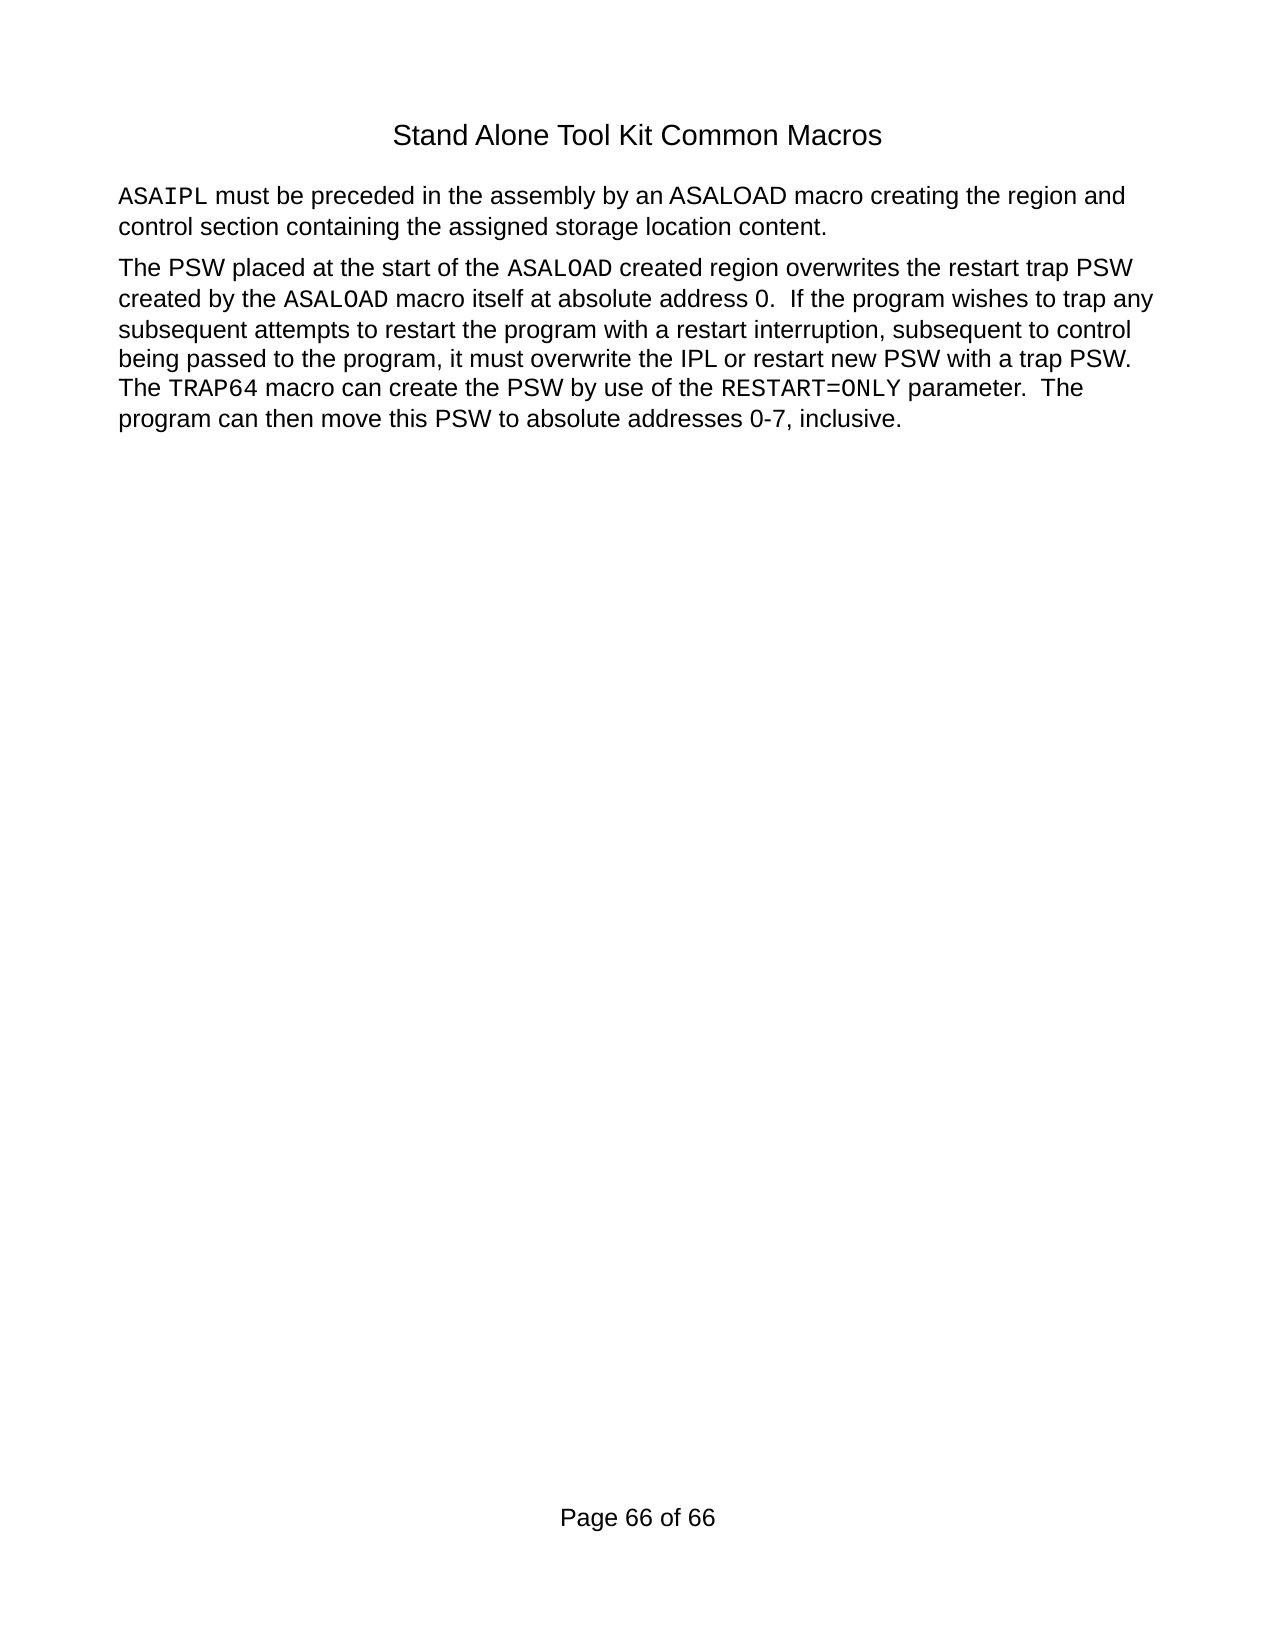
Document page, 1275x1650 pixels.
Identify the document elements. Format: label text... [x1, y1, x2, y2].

text The PSW placed at the start of the ASALOAD created region overwrites the restart trap PSW created by the ASALOAD macro itself at absolute address 0. If the program wishes to trap any subsequent attempts to restart the program with a restart interruption, subsequent to control being passed to the program, it must overwrite the IPL or restart new PSW with a trap PSW. The TRAP64 macro can create the PSW by use of the RESTART=ONLY parameter. The program can then move this PSW to absolute addresses 0-7, inclusive. [118, 253, 1157, 432]
text ASAIPL must be preceded in the assembly by an ASALOAD macro creating the region and control section containing the assigned storage location content. [118, 181, 1157, 241]
